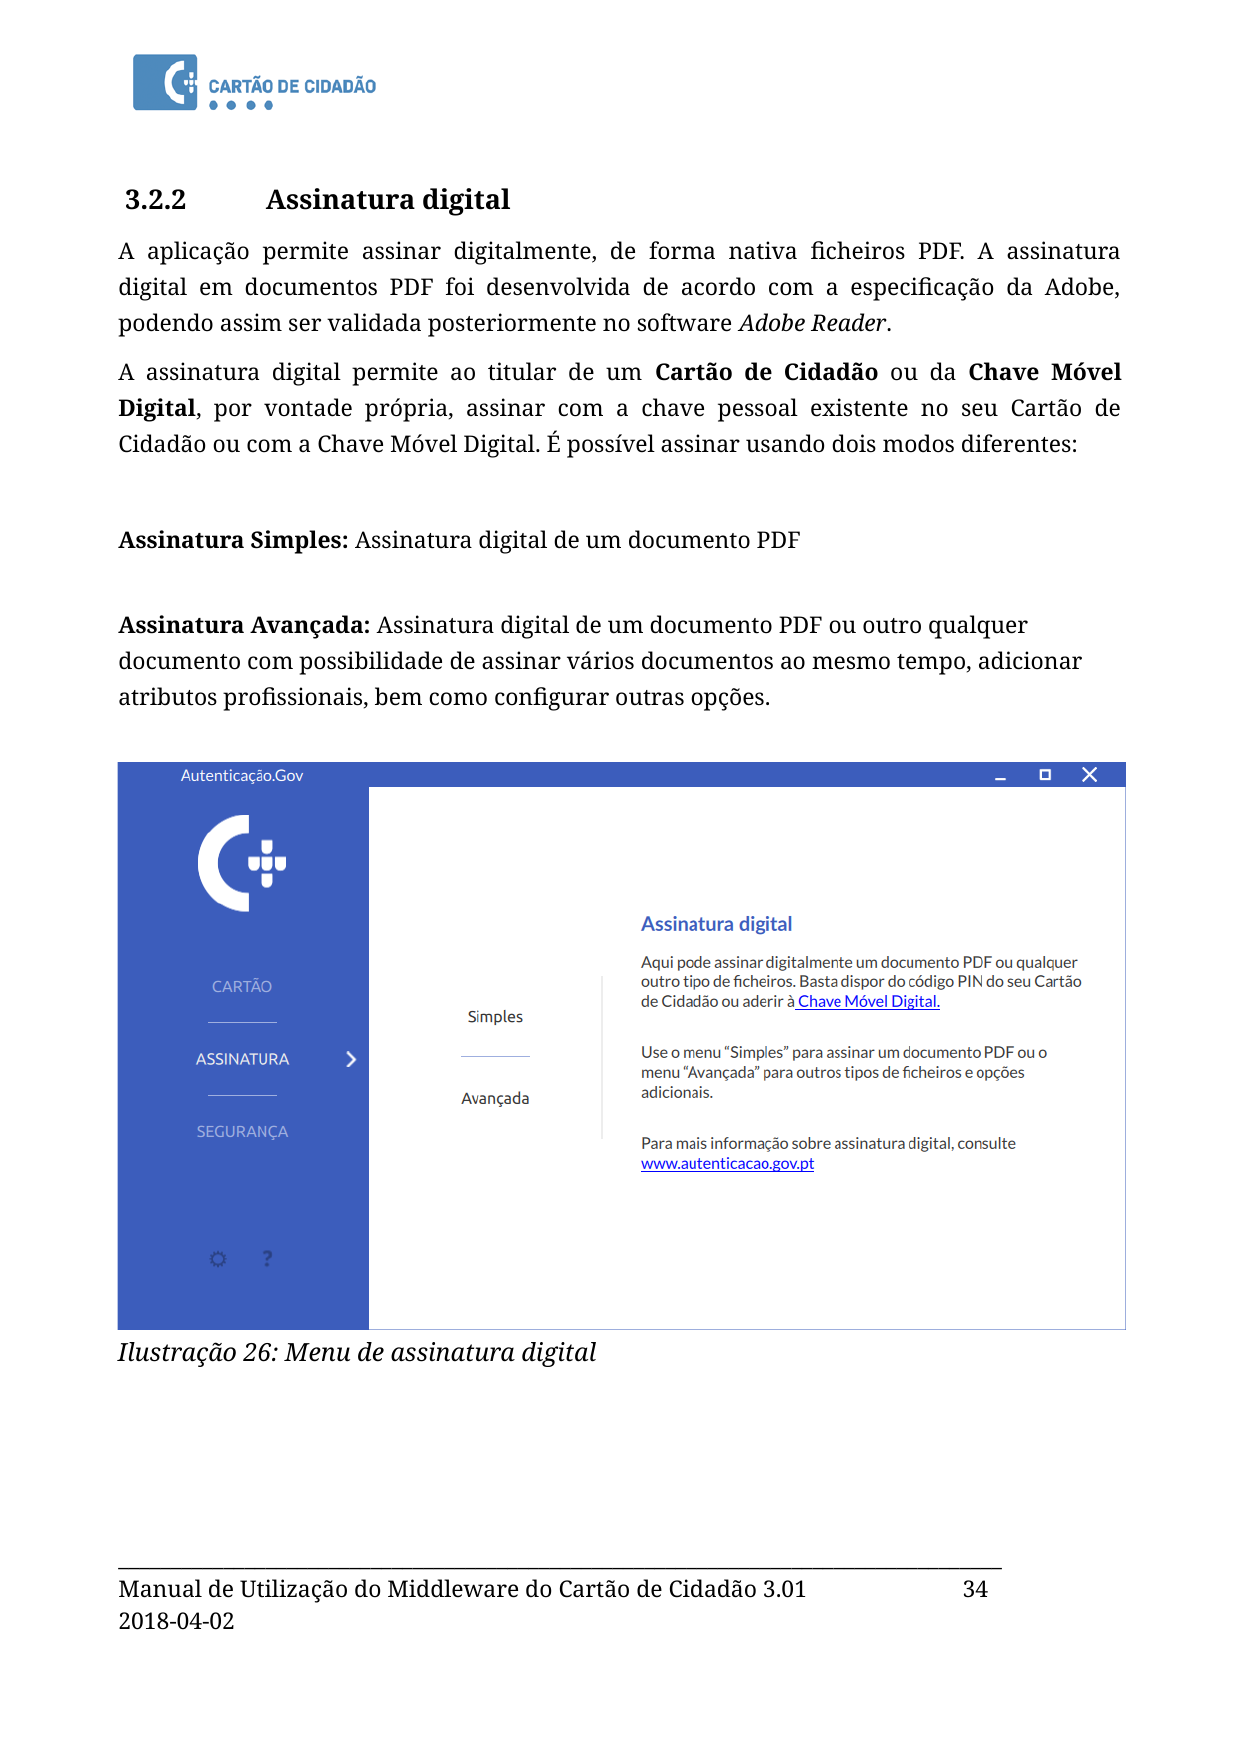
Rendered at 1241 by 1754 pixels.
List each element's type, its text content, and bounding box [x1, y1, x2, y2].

subtitle Assinatura digital [118, 180, 1122, 217]
text A assinatura digital permite ao titular de um Cartão de Cidadão ou da Chave Móvel Digital, por vontade própria, assinar com a chave pessoal existente no seu Cartão de Cidadão ou com a Chave Móvel Digital. É possível assinar usando dois modos diferentes: [118, 356, 1122, 459]
picture [130, 47, 423, 118]
text Assinatura Avançada: Assinatura digital de um documento PDF ou outro qualquer documento com possibilidade de assinar vários documentos ao mesmo tempo, adicionar atributos profissionais, bem como configurar outras opções. [118, 609, 1122, 712]
picture [117, 762, 1126, 1330]
text A aplicação permite assinar digitalmente, de forma nativa ficheiros PDF. A assinatura digital em documentos PDF foi desenvolvida de acordo com a especificação da Adobe, podendo assim ser validada posteriormente no software Adobe Reader. [118, 235, 1122, 338]
text Ilustração 26: Menu de assinatura digital [118, 1330, 1126, 1369]
text Assinatura Simples: Assinatura digital de um documento PDF [118, 524, 1122, 556]
